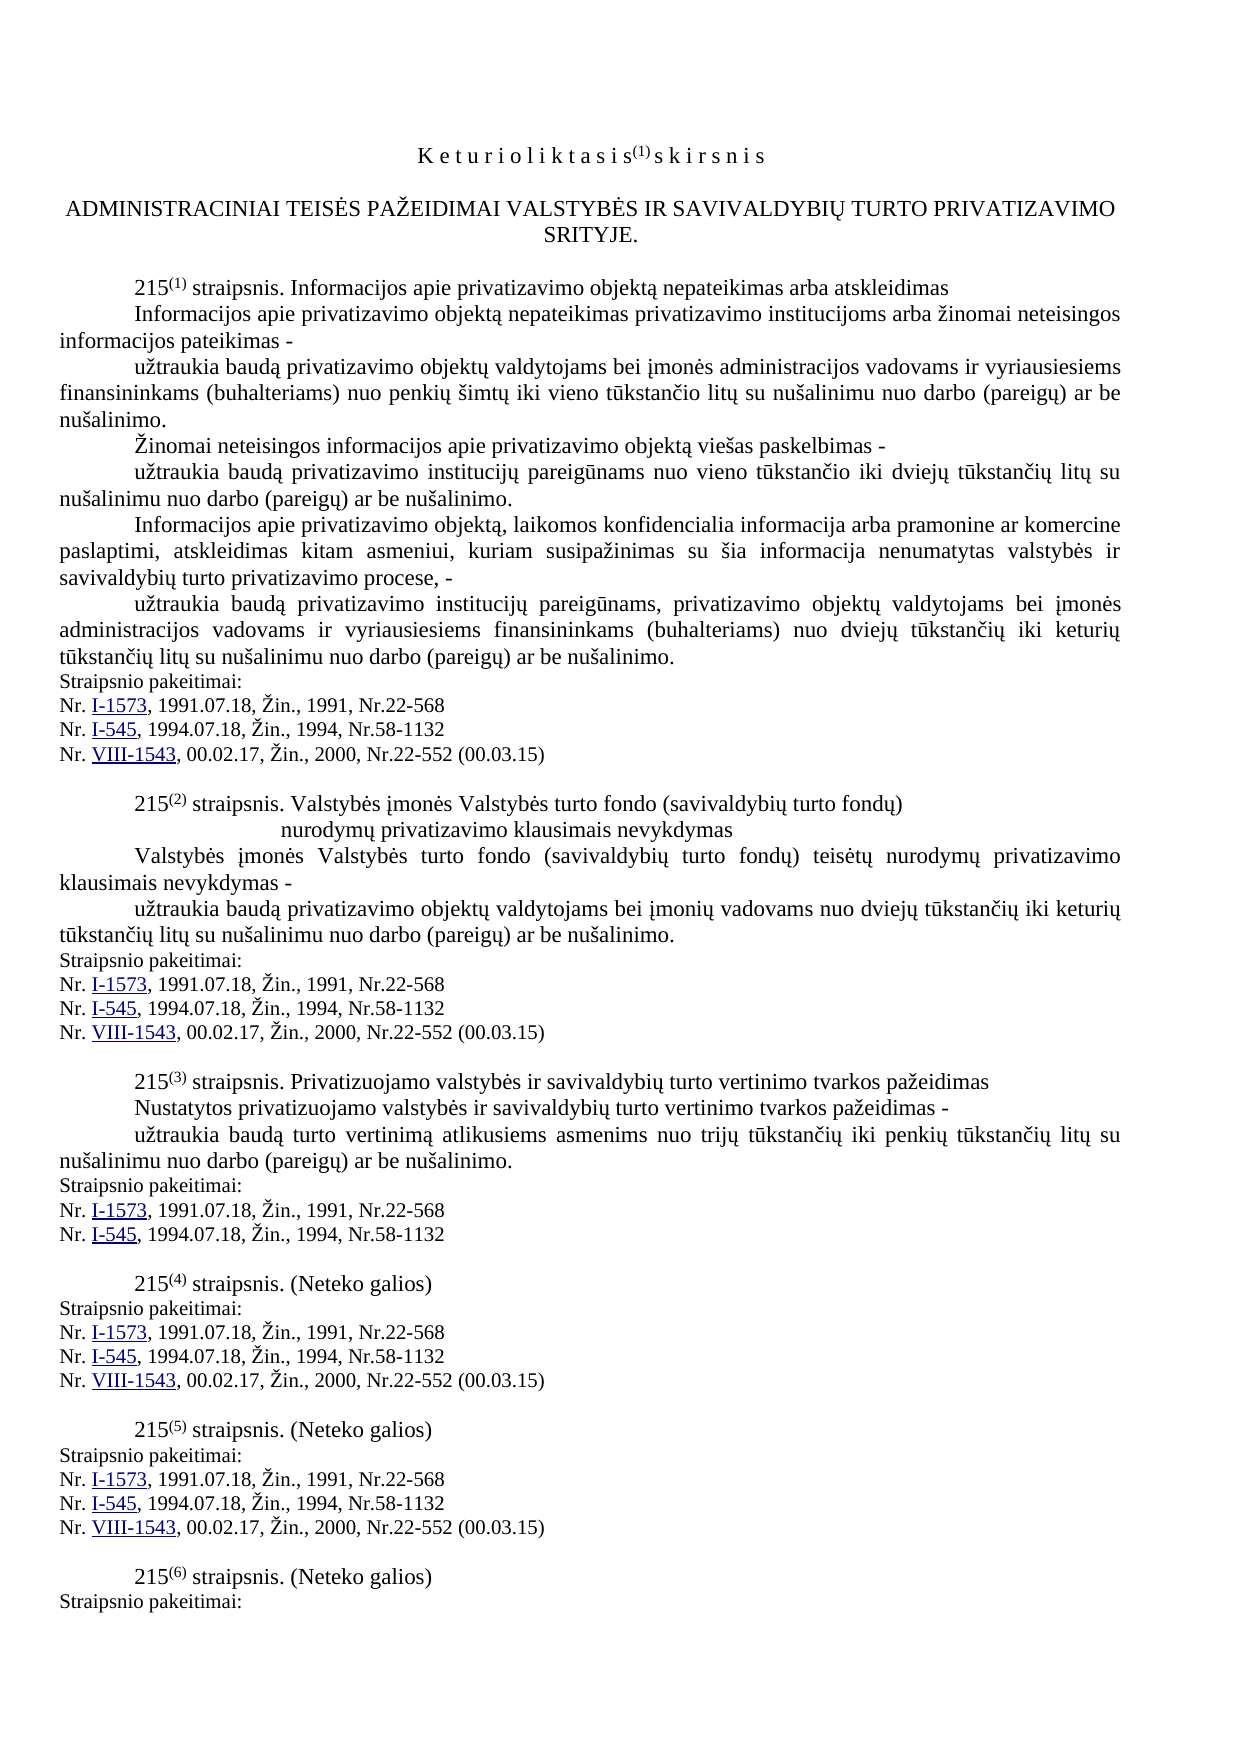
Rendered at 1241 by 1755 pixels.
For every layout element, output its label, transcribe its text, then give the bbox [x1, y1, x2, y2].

text Nr. I-1573, 1991.07.18, Žin., 1991, Nr.22-568 [59, 693, 1122, 717]
text 215(5) straipsnis. (Neteko galios) [59, 1416, 1122, 1443]
text užtraukia baudą privatizavimo institucijų pareigūnams, privatizavimo objektų valdytojams bei įmonės administracijos vadovams ir vyriausiesiems finansininkams (buhalteriams) nuo dviejų tūkstančių iki keturių tūkstančių litų su nušalinimu nuo darbo (pareigų) ar be nušalinimo. [59, 590, 1122, 669]
text Valstybės įmonės Valstybės turto fondo (savivaldybių turto fondų) teisėtų nurodymų privatizavimo klausimais nevykdymas - [59, 842, 1122, 895]
text 215(1) straipsnis. Informacijos apie privatizavimo objektą nepateikimas arba atskleidimas [134, 274, 1122, 300]
text Nr. VIII-1543, 00.02.17, Žin., 2000, Nr.22-552 (00.03.15) [59, 1020, 1122, 1044]
text K e t u r i o l i k t a s i s(1) s k i r s n i s [59, 142, 1122, 168]
text Nr. VIII-1543, 00.02.17, Žin., 2000, Nr.22-552 (00.03.15) [59, 1368, 1122, 1392]
text Žinomai neteisingos informacijos apie privatizavimo objektą viešas paskelbimas - [59, 432, 1122, 458]
text Nr. VIII-1543, 00.02.17, Žin., 2000, Nr.22-552 (00.03.15) [59, 741, 1122, 766]
text Nustatytos privatizuojamo valstybės ir savivaldybių turto vertinimo tvarkos pažeidimas - [59, 1094, 1122, 1121]
text Nr. I-1573, 1991.07.18, Žin., 1991, Nr.22-568 [59, 1467, 1122, 1491]
text ADMINISTRACINIAI TEISĖS PAŽEIDIMAI VALSTYBĖS IR SAVIVALDYBIŲ TURTO PRIVATIZAVIMO SRITYJE. [59, 195, 1122, 248]
text Informacijos apie privatizavimo objektą, laikomos konfidencialia informacija arba pramonine ar komercine paslaptimi, atskleidimas kitam asmeniui, kuriam susipažinimas su šia informacija nenumatytas valstybės ir savivaldybių turto privatizavimo procese, - [59, 511, 1122, 590]
text 215(2) straipsnis. Valstybės įmonės Valstybės turto fondo (savivaldybių turto fondų) [134, 789, 1122, 816]
text Nr. I-1573, 1991.07.18, Žin., 1991, Nr.22-568 [59, 1320, 1122, 1344]
text užtraukia baudą turto vertinimą atlikusiems asmenims nuo trijų tūkstančių iki penkių tūkstančių litų su nušalinimu nuo darbo (pareigų) ar be nušalinimo. [59, 1121, 1122, 1173]
text Straipsnio pakeitimai: [59, 669, 1122, 693]
text Nr. I-545, 1994.07.18, Žin., 1994, Nr.58-1132 [59, 717, 1122, 741]
text Straipsnio pakeitimai: [59, 1296, 1122, 1320]
text Straipsnio pakeitimai: [59, 948, 1122, 972]
text Nr. I-545, 1994.07.18, Žin., 1994, Nr.58-1132 [59, 1491, 1122, 1515]
text Straipsnio pakeitimai: [59, 1443, 1122, 1467]
text Nr. VIII-1543, 00.02.17, Žin., 2000, Nr.22-552 (00.03.15) [59, 1515, 1122, 1539]
text Straipsnio pakeitimai: [59, 1589, 1122, 1613]
text Straipsnio pakeitimai: [59, 1173, 1122, 1197]
text 215(6) straipsnis. (Neteko galios) [59, 1563, 1122, 1589]
text Informacijos apie privatizavimo objektą nepateikimas privatizavimo institucijoms arba žinomai neteisingos informacijos pateikimas - [59, 300, 1122, 353]
text Nr. I-545, 1994.07.18, Žin., 1994, Nr.58-1132 [59, 996, 1122, 1020]
text Nr. I-1573, 1991.07.18, Žin., 1991, Nr.22-568 [59, 1197, 1122, 1222]
text nurodymų privatizavimo klausimais nevykdymas [281, 816, 1122, 842]
text Nr. I-1573, 1991.07.18, Žin., 1991, Nr.22-568 [59, 972, 1122, 996]
text Nr. I-545, 1994.07.18, Žin., 1994, Nr.58-1132 [59, 1344, 1122, 1368]
text užtraukia baudą privatizavimo objektų valdytojams bei įmonių vadovams nuo dviejų tūkstančių iki keturių tūkstančių litų su nušalinimu nuo darbo (pareigų) ar be nušalinimo. [59, 895, 1122, 948]
text 215(4) straipsnis. (Neteko galios) [59, 1270, 1122, 1296]
text 215(3) straipsnis. Privatizuojamo valstybės ir savivaldybių turto vertinimo tvarkos pažeidimas [134, 1068, 1122, 1094]
text Nr. I-545, 1994.07.18, Žin., 1994, Nr.58-1132 [59, 1222, 1122, 1246]
text užtraukia baudą privatizavimo objektų valdytojams bei įmonės administracijos vadovams ir vyriausiesiems finansininkams (buhalteriams) nuo penkių šimtų iki vieno tūkstančio litų su nušalinimu nuo darbo (pareigų) ar be nušalinimo. [59, 353, 1122, 432]
text užtraukia baudą privatizavimo institucijų pareigūnams nuo vieno tūkstančio iki dviejų tūkstančių litų su nušalinimu nuo darbo (pareigų) ar be nušalinimo. [59, 458, 1122, 511]
